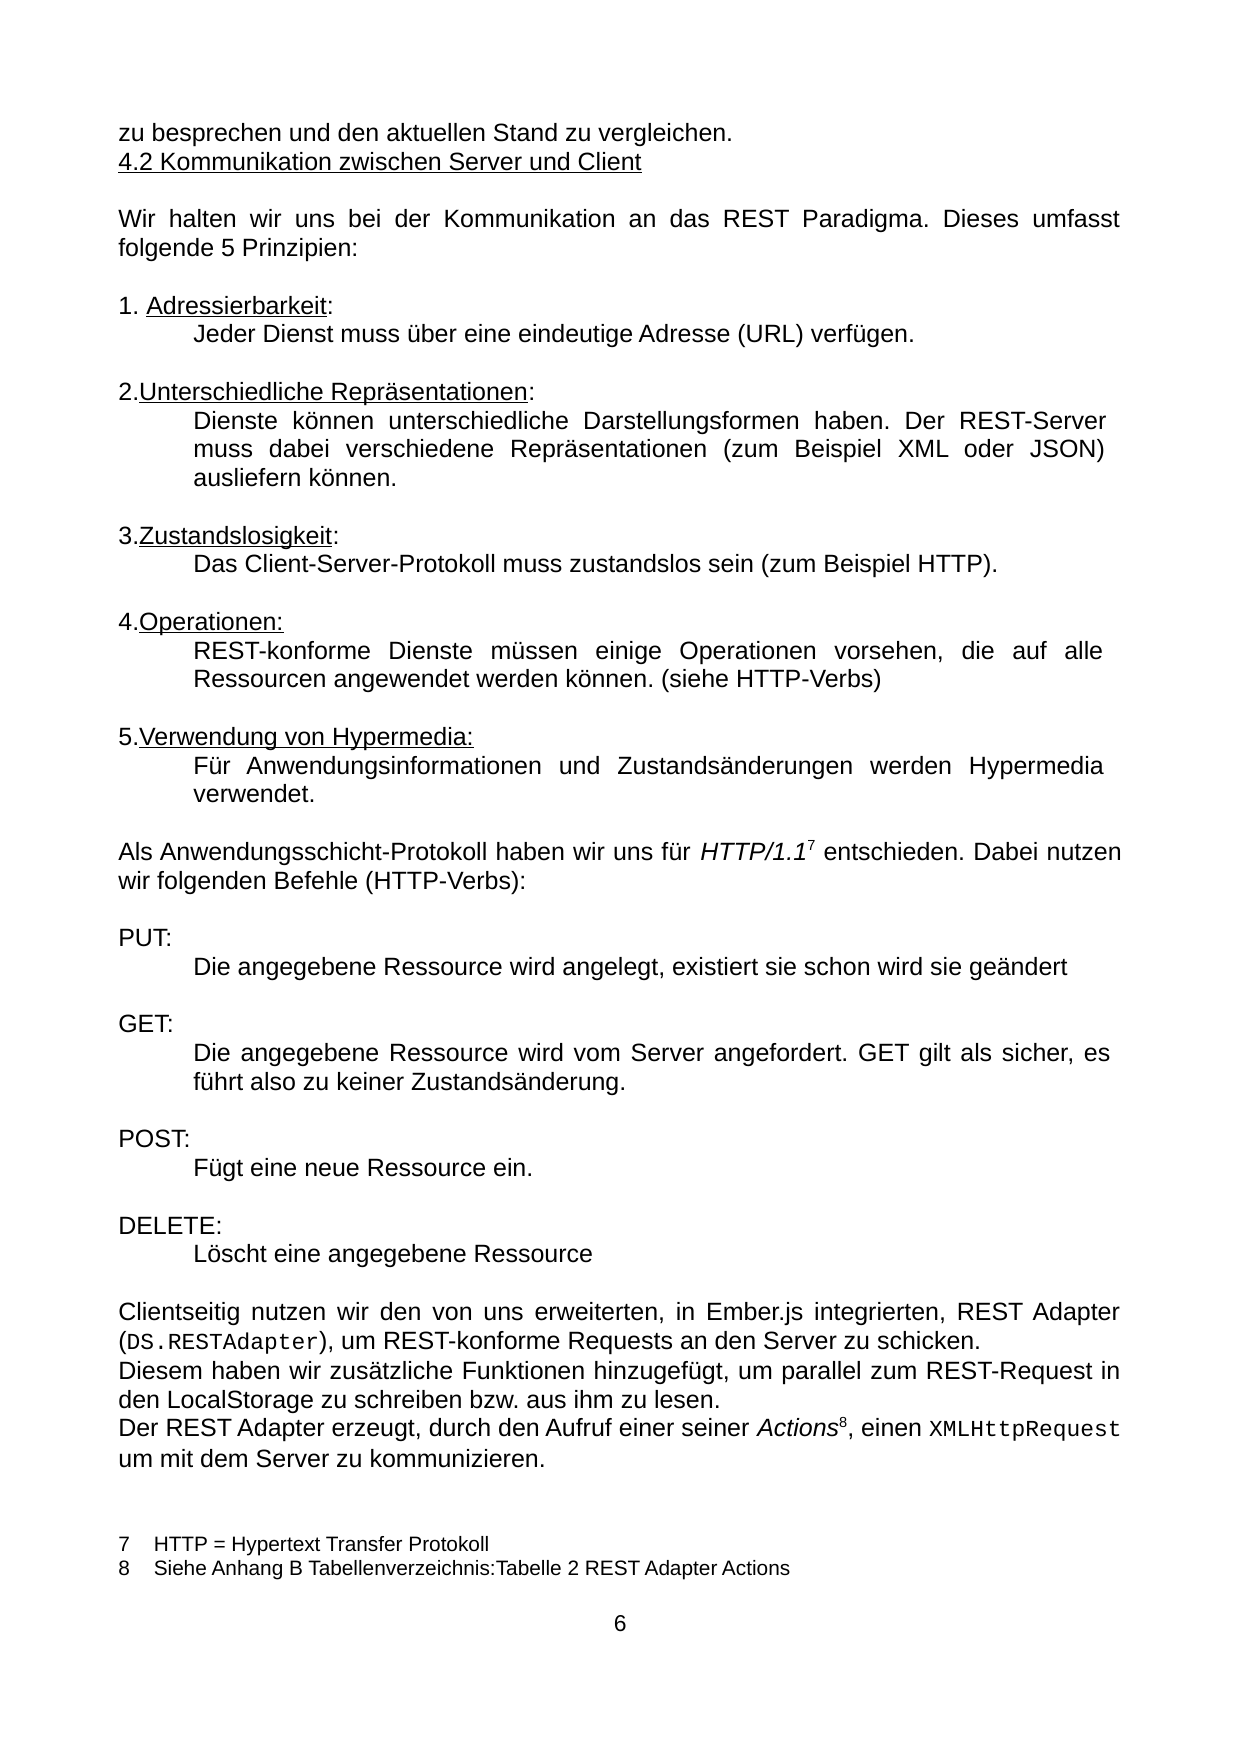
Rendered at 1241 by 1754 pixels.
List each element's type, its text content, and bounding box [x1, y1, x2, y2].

text Löscht eine angegebene Ressource [118, 1239, 1122, 1268]
text Die angegebene Ressource wird vom Server angefordert. GET gilt als sicher, es führt also zu keiner Zustandsänderung. [118, 1038, 1122, 1096]
text zu besprechen und den aktuellen Stand zu vergleichen. [118, 118, 1122, 147]
text Jeder Dienst muss über eine eindeutige Adresse (URL) verfügen. [118, 319, 1122, 348]
text Wir halten wir uns bei der Kommunikation an das REST Paradigma. Dieses umfasst folgende 5 Prinzipien: [118, 204, 1122, 262]
text 5.Verwendung von Hypermedia: [118, 722, 1122, 751]
text Das Client-Server-Protokoll muss zustandslos sein (zum Beispiel HTTP). [118, 549, 1122, 578]
text Für Anwendungsinformationen und Zustandsänderungen werden Hypermedia verwendet. [118, 751, 1122, 808]
text Der REST Adapter erzeugt, durch den Aufruf einer seiner Actions, einen XMLHttpRequest [118, 1413, 1122, 1444]
text HTTP = Hypertext Transfer Protokoll [118, 1532, 1122, 1556]
text 2.Unterschiedliche Repräsentationen: [118, 377, 1122, 406]
text Siehe Anhang B Tabellenverzeichnis:Tabelle 2 REST Adapter Actions [118, 1556, 1122, 1580]
text 1. Adressierbarkeit: [118, 291, 1122, 319]
text 4.Operationen: [118, 607, 1122, 636]
text Als Anwendungsschicht-Protokoll haben wir uns für HTTP/1.1 entschieden. Dabei nutzen wir folgenden Befehle (HTTP-Verbs): [118, 837, 1122, 894]
text 3.Zustandslosigkeit: [118, 521, 1122, 549]
text GET: [118, 1009, 1122, 1038]
text PUT: [118, 923, 1122, 952]
text Dienste können unterschiedliche Darstellungsformen haben. Der REST-Server muss dabei verschiedene Repräsentationen (zum Beispiel XML oder JSON) ausliefern können. [118, 406, 1122, 492]
text DELETE: [118, 1211, 1122, 1239]
text Diesem haben wir zusätzliche Funktionen hinzugefügt, um parallel zum REST-Request in den LocalStorage zu schreiben bzw. aus ihm zu lesen. [118, 1356, 1122, 1413]
text Fügt eine neue Ressource ein. [118, 1153, 1122, 1182]
text Die angegebene Ressource wird angelegt, existiert sie schon wird sie geändert [118, 952, 1122, 981]
text REST-konforme Dienste müssen einige Operationen vorsehen, die auf alle Ressourcen angewendet werden können. (siehe HTTP-Verbs) [118, 636, 1122, 693]
text Clientseitig nutzen wir den von uns erweiterten, in Ember.js integrierten, REST Adapter (DS.RESTAdapter), um REST-konforme Requests an den Server zu schicken. [118, 1297, 1122, 1356]
text 4.2 Kommunikation zwischen Server und Client [118, 147, 1122, 176]
text um mit dem Server zu kommunizieren. [118, 1444, 1122, 1472]
text POST: [118, 1124, 1122, 1153]
